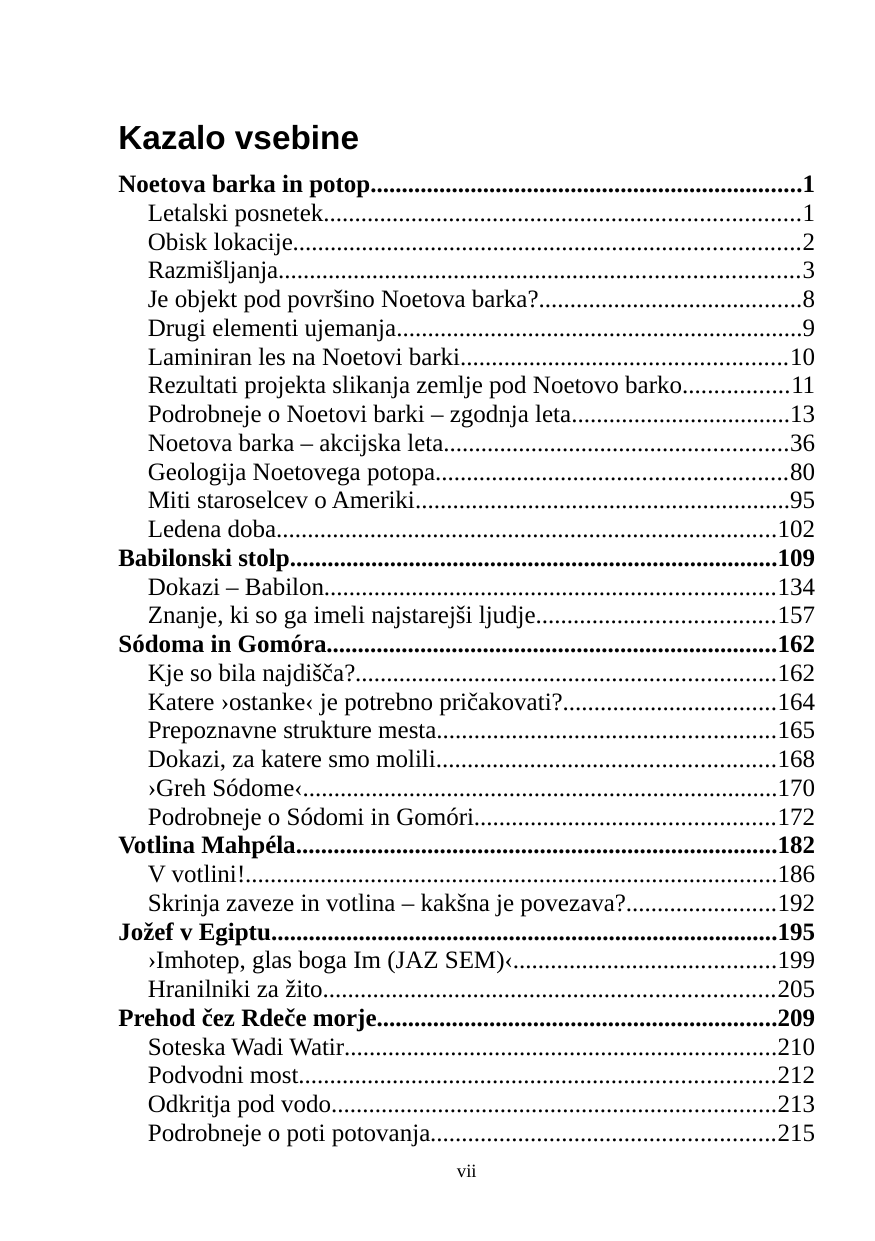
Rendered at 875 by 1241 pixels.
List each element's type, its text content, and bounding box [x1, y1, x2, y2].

text Votlina Mahpéla 182 [118, 830, 815, 859]
text ›Imhotep, glas boga Im (JAZ SEM)‹ 199 [148, 945, 815, 974]
text Odkritja pod vodo 213 [148, 1089, 815, 1118]
text Hranilniki za žito 205 [148, 974, 815, 1003]
text Jožef v Egiptu 195 [118, 917, 815, 945]
text Geologija Noetovega potopa 80 [148, 457, 815, 485]
text Dokazi – Babilon 134 [148, 572, 815, 600]
text Laminiran les na Noetovi barki 10 [148, 342, 815, 370]
text Podrobneje o Noetovi barki – zgodnja leta 13 [148, 399, 815, 428]
text Skrinja zaveze in votlina – kakšna je povezava? 192 [148, 888, 815, 917]
text Miti staroselcev o Ameriki 95 [148, 485, 815, 514]
text Podvodni most 212 [148, 1060, 815, 1089]
text Soteska Wadi Watir 210 [148, 1032, 815, 1060]
text Drugi elementi ujemanja 9 [148, 313, 815, 342]
text Ledena doba 102 [148, 514, 815, 543]
text Babilonski stolp 109 [118, 543, 815, 572]
text Noetova barka – akcijska leta 36 [148, 428, 815, 457]
text Dokazi, za katere smo molili 168 [148, 744, 815, 773]
text Letalski posnetek 1 [148, 198, 815, 227]
text V votlini! 186 [148, 859, 815, 888]
text Prepoznavne strukture mesta 165 [148, 715, 815, 744]
text Je objekt pod površino Noetova barka? 8 [148, 284, 815, 313]
text Podrobneje o poti potovanja 215 [148, 1118, 815, 1147]
text Noetova barka in potop 1 [118, 169, 815, 198]
text ›Greh Sódome‹ 170 [148, 773, 815, 802]
text Prehod čez Rdeče morje 209 [118, 1003, 815, 1032]
text Katere ›ostanke‹ je potrebno pričakovati? 164 [148, 687, 815, 715]
text Rezultati projekta slikanja zemlje pod Noetovo barko 11 [148, 370, 815, 399]
text Obisk lokacije 2 [148, 227, 815, 255]
text Znanje, ki so ga imeli najstarejši ljudje 157 [148, 600, 815, 629]
text Kje so bila najdišča? 162 [148, 658, 815, 687]
text Podrobneje o Sódomi in Gomóri 172 [148, 802, 815, 830]
subtitle Kazalo vsebine [118, 118, 815, 157]
text Razmišljanja 3 [148, 255, 815, 284]
text Sódoma in Gomóra 162 [118, 629, 815, 658]
